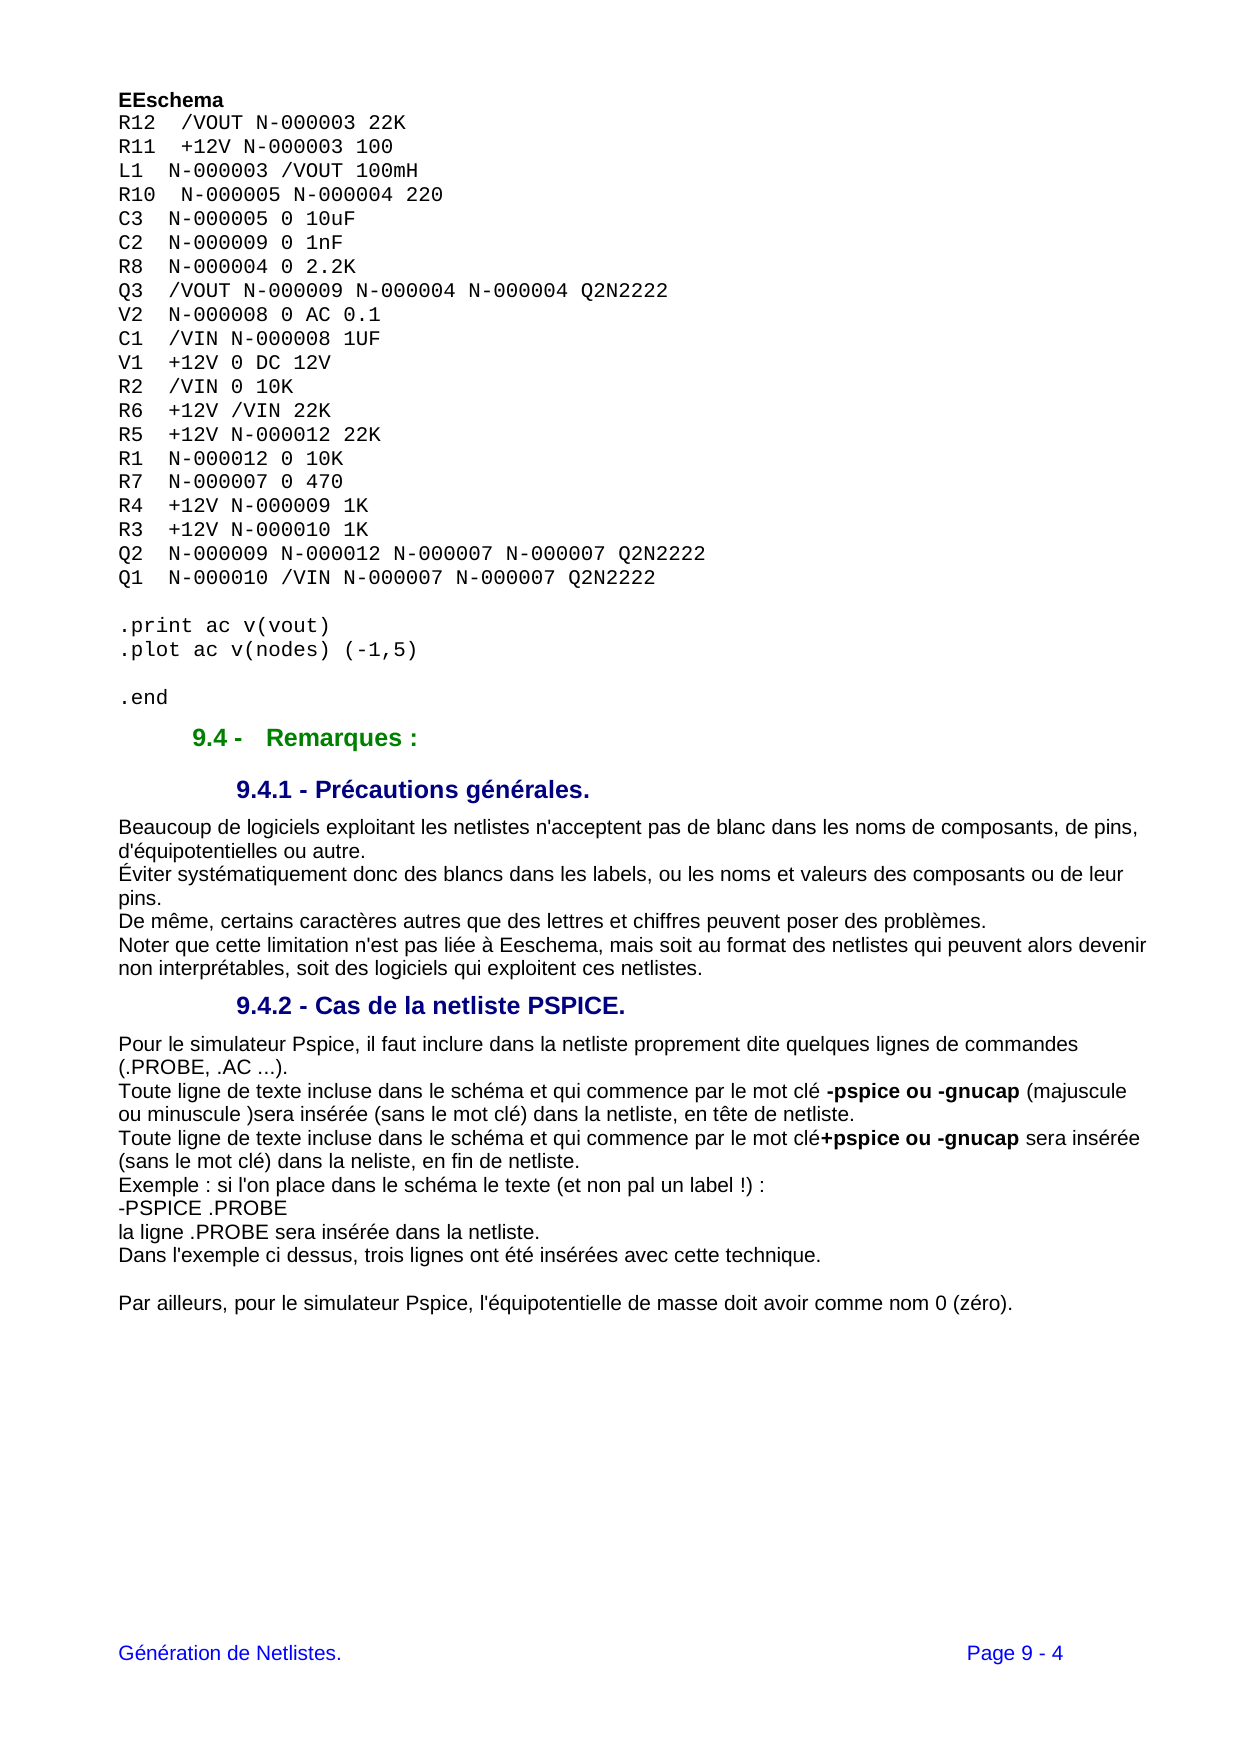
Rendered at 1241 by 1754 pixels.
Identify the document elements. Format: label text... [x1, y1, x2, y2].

text De même, certains caractères autres que des lettres et chiffres peuvent poser des problèmes. [118, 910, 1152, 933]
text Dans l'exemple ci dessus, trois lignes ont été insérées avec cette technique. [118, 1244, 1152, 1267]
text R12 /VOUT N-000003 22K [118, 112, 1152, 136]
text C1 /VIN N-000008 1UF [118, 328, 1152, 352]
subtitle Cas de la netliste PSPICE. [236, 992, 1152, 1020]
subtitle Remarques : [118, 723, 1152, 752]
text Q2 N-000009 N-000012 N-000007 N-000007 Q2N2222 [118, 543, 1152, 567]
text .print ac v(vout) [118, 615, 1152, 639]
text V2 N-000008 0 AC 0.1 [118, 304, 1152, 328]
text R4 +12V N-000009 1K [118, 495, 1152, 519]
text Toute ligne de texte incluse dans le schéma et qui commence par le mot clé+pspice ou -gnucap sera insérée (sans le mot clé) dans la neliste, en fin de netliste. [118, 1126, 1152, 1173]
text R2 /VIN 0 10K [118, 376, 1152, 399]
text R7 N-000007 0 470 [118, 471, 1152, 495]
text Exemple : si l'on place dans le schéma le texte (et non pal un label !) : [118, 1173, 1152, 1197]
text Éviter systématiquement donc des blancs dans les labels, ou les noms et valeurs des composants ou de leur pins. [118, 863, 1152, 910]
subtitle Précautions générales. [236, 776, 1152, 804]
text R11 +12V N-000003 100 [118, 136, 1152, 160]
text R1 N-000012 0 10K [118, 447, 1152, 471]
text Pour le simulateur Pspice, il faut inclure dans la netliste proprement dite quelques lignes de commandes (.PROBE, .AC ...). [118, 1032, 1152, 1079]
text R10 N-000005 N-000004 220 [118, 184, 1152, 208]
text Par ailleurs, pour le simulateur Pspice, l'équipotentielle de masse doit avoir comme nom 0 (zéro). [118, 1291, 1152, 1314]
text Q3 /VOUT N-000009 N-000004 N-000004 Q2N2222 [118, 280, 1152, 304]
text .end [118, 687, 1152, 711]
text Noter que cette limitation n'est pas liée à Eeschema, mais soit au format des netlistes qui peuvent alors devenir non interprétables, soit des logiciels qui exploitent ces netlistes. [118, 933, 1152, 980]
text -PSPICE .PROBE [118, 1197, 1152, 1220]
text C2 N-000009 0 1nF [118, 232, 1152, 256]
text L1 N-000003 /VOUT 100mH [118, 160, 1152, 184]
text R6 +12V /VIN 22K [118, 399, 1152, 423]
text .plot ac v(nodes) (-1,5) [118, 639, 1152, 663]
text la ligne .PROBE sera insérée dans la netliste. [118, 1220, 1152, 1244]
text V1 +12V 0 DC 12V [118, 352, 1152, 376]
text R3 +12V N-000010 1K [118, 519, 1152, 543]
text R5 +12V N-000012 22K [118, 423, 1152, 447]
text Beaucoup de logiciels exploitant les netlistes n'acceptent pas de blanc dans les noms de composants, de pins, d'équipotentielles ou autre. [118, 816, 1152, 863]
text Toute ligne de texte incluse dans le schéma et qui commence par le mot clé -pspice ou -gnucap (majuscule ou minuscule )sera insérée (sans le mot clé) dans la netliste, en tête de netliste. [118, 1079, 1152, 1126]
text C3 N-000005 0 10uF [118, 208, 1152, 232]
text Q1 N-000010 /VIN N-000007 N-000007 Q2N2222 [118, 567, 1152, 591]
text R8 N-000004 0 2.2K [118, 256, 1152, 280]
